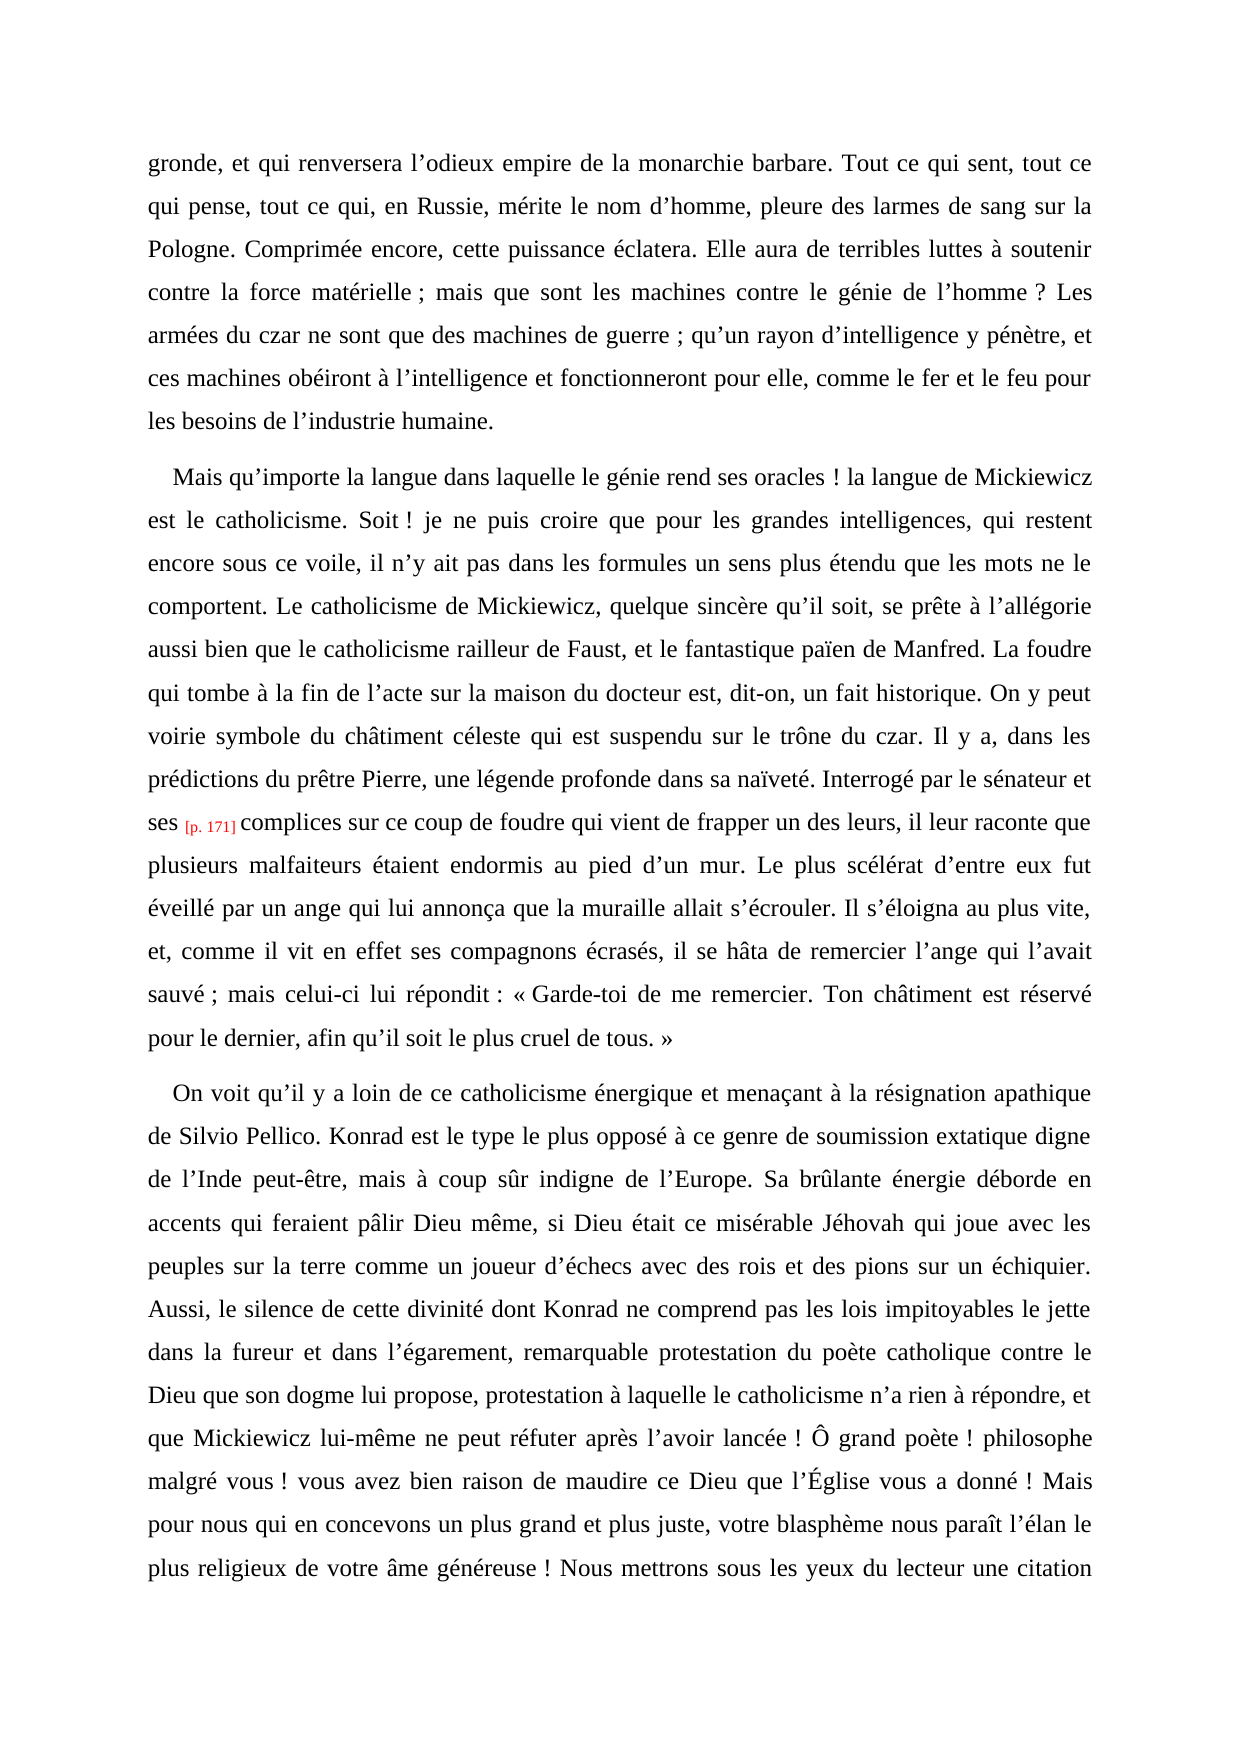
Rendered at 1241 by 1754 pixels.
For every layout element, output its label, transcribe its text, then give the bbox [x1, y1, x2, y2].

text gronde, et qui renversera l’odieux empire de la monarchie barbare. Tout ce qui sent, tout ce qui pense, tout ce qui, en Russie, mérite le nom d’homme, pleure des larmes de sang sur la Pologne. Comprimée encore, cette puissance éclatera. Elle aura de terribles luttes à soutenir contre la force matérielle ; mais que sont les machines contre le génie de l’homme ? Les armées du czar ne sont que des machines de guerre ; qu’un rayon d’intelligence y pénètre, et ces machines obéiront à l’intelligence et fonctionneront pour elle, comme le fer et le feu pour les besoins de l’industrie humaine. [148, 148, 1093, 435]
text On voit qu’il y a loin de ce catholicisme énergique et menaçant à la résignation apathique de Silvio Pellico. Konrad est le type le plus opposé à ce genre de soumission extatique digne de l’Inde peut-être, mais à coup sûr indigne de l’Europe. Sa brûlante énergie déborde en accents qui feraient pâlir Dieu même, si Dieu était ce misérable Jéhovah qui joue avec les peuples sur la terre comme un joueur d’échecs avec des rois et des pions sur un échiquier. Aussi, le silence de cette divinité dont Konrad ne comprend pas les lois impitoyables le jette dans la fureur et dans l’égarement, remarquable protestation du poète catholique contre le Dieu que son dogme lui propose, protestation à laquelle le catholicisme n’a rien à répondre, et que Mickiewicz lui-même ne peut réfuter après l’avoir lancée ! Ô grand poète ! philosophe malgré vous ! vous avez bien raison de maudire ce Dieu que l’Église vous a donné ! Mais pour nous qui en concevons un plus grand et plus juste, votre blasphème nous paraît l’élan le plus religieux de votre âme généreuse ! Nous mettrons sous les yeux du lecteur une citation [148, 1078, 1093, 1581]
text Mais qu’importe la langue dans laquelle le génie rend ses oracles ! la langue de Mickiewicz est le catholicisme. Soit ! je ne puis croire que pour les grandes intelligences, qui restent encore sous ce voile, il n’y ait pas dans les formules un sens plus étendu que les mots ne le comportent. Le catholicisme de Mickiewicz, quelque sincère qu’il soit, se prête à l’allégorie aussi bien que le catholicisme railleur de Faust, et le fantastique païen de Manfred. La foudre qui tombe à la fin de l’acte sur la maison du docteur est, dit-on, un fait historique. On y peut voirie symbole du châtiment céleste qui est suspendu sur le trône du czar. Il y a, dans les prédictions du prêtre Pierre, une légende profonde dans sa naïveté. Interrogé par le sénateur et ses [p. 171] complices sur ce coup de foudre qui vient de frapper un des leurs, il leur raconte que plusieurs malfaiteurs étaient endormis au pied d’un mur. Le plus scélérat d’entre eux fut éveillé par un ange qui lui annonça que la muraille allait s’écrouler. Il s’éloigna au plus vite, et, comme il vit en effet ses compagnons écrasés, il se hâta de remercier l’ange qui l’avait sauvé ; mais celui-ci lui répondit : « Garde-toi de me remercier. Ton châtiment est réservé pour le dernier, afin qu’il soit le plus cruel de tous. » [148, 462, 1093, 1051]
